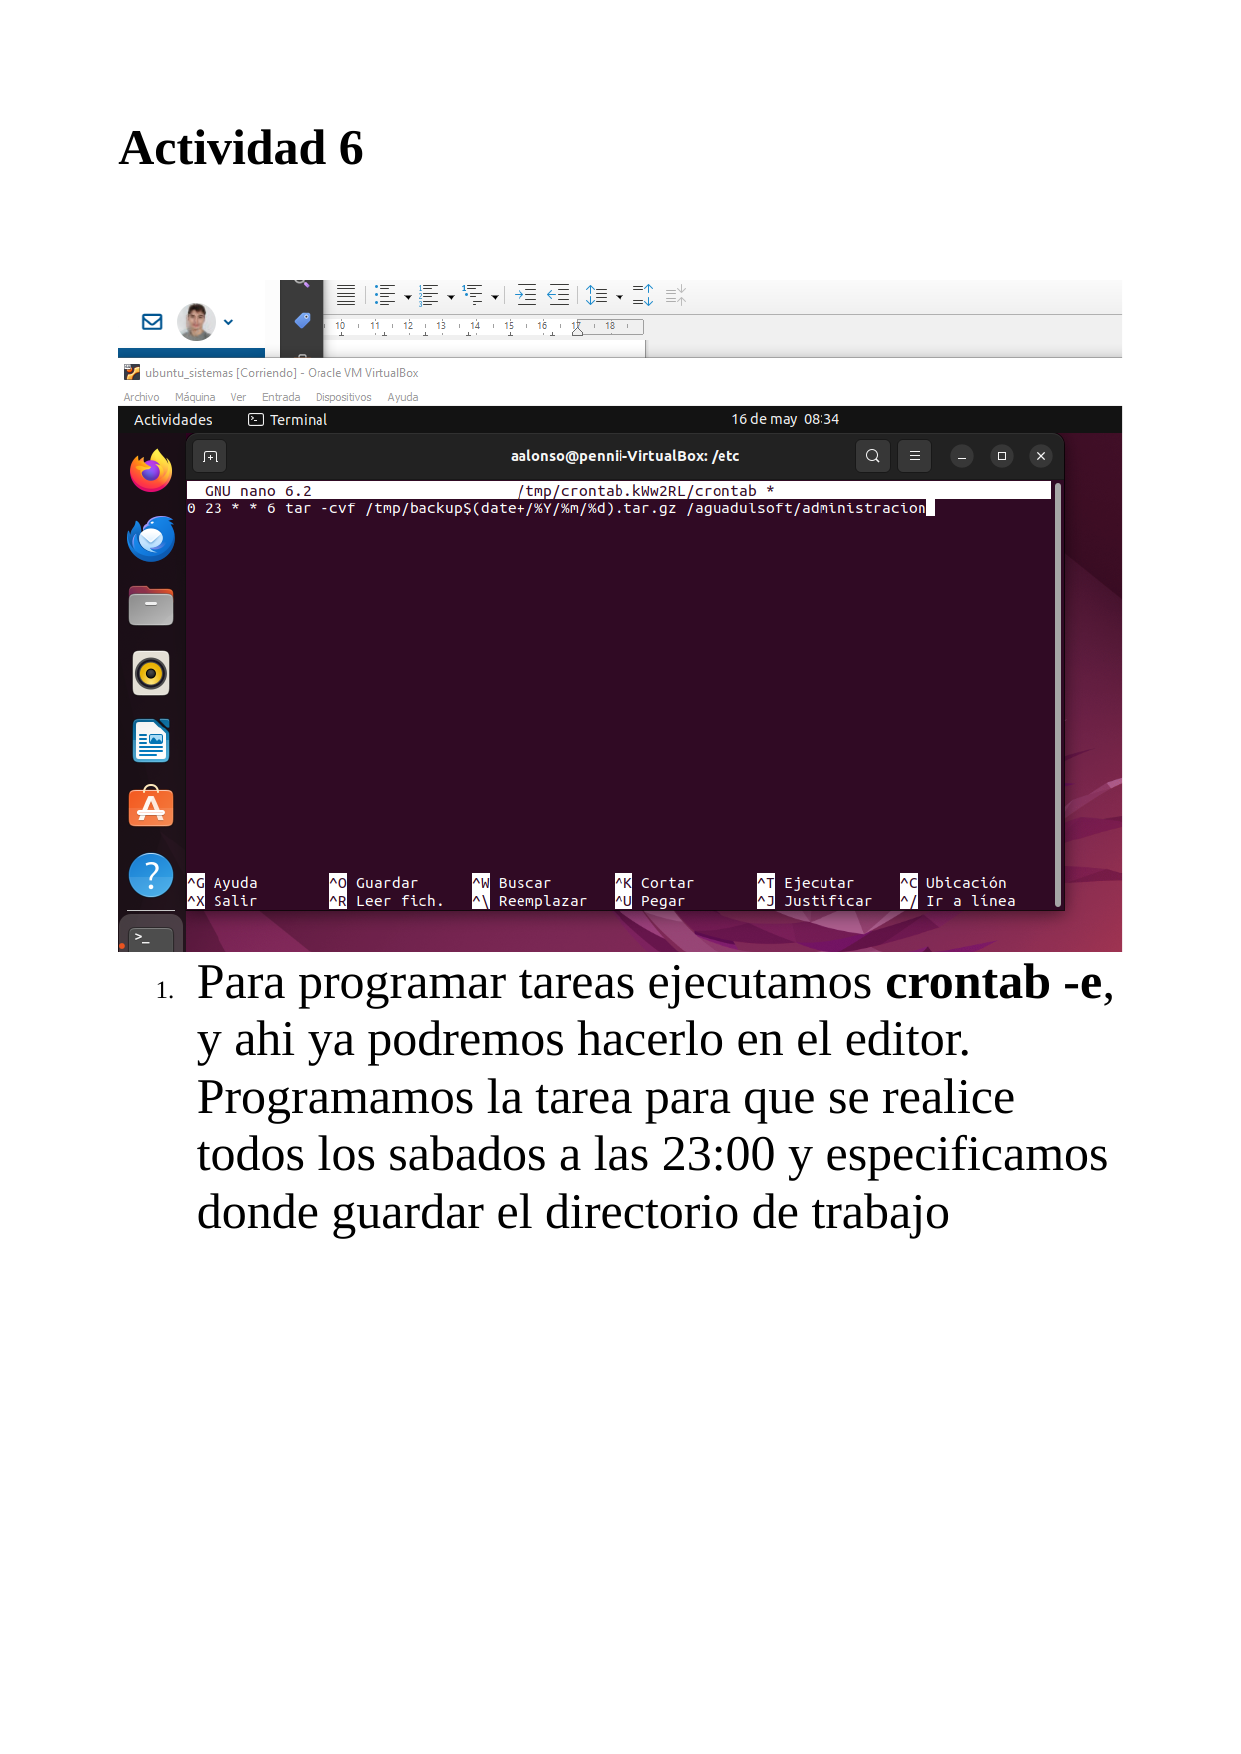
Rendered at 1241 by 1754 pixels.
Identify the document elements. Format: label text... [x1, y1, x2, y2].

list Para programar tareas ejecutamos crontab -e, y ahi ya podremos hacerlo en el editor. Programamos la tarea para que se realice todos los sabados a las 23:00 y especificamos donde guardar el directorio de trabajo [155, 952, 1122, 1239]
list [155, 233, 1122, 280]
text Actividad 6 [118, 118, 1122, 176]
picture [118, 280, 1123, 952]
